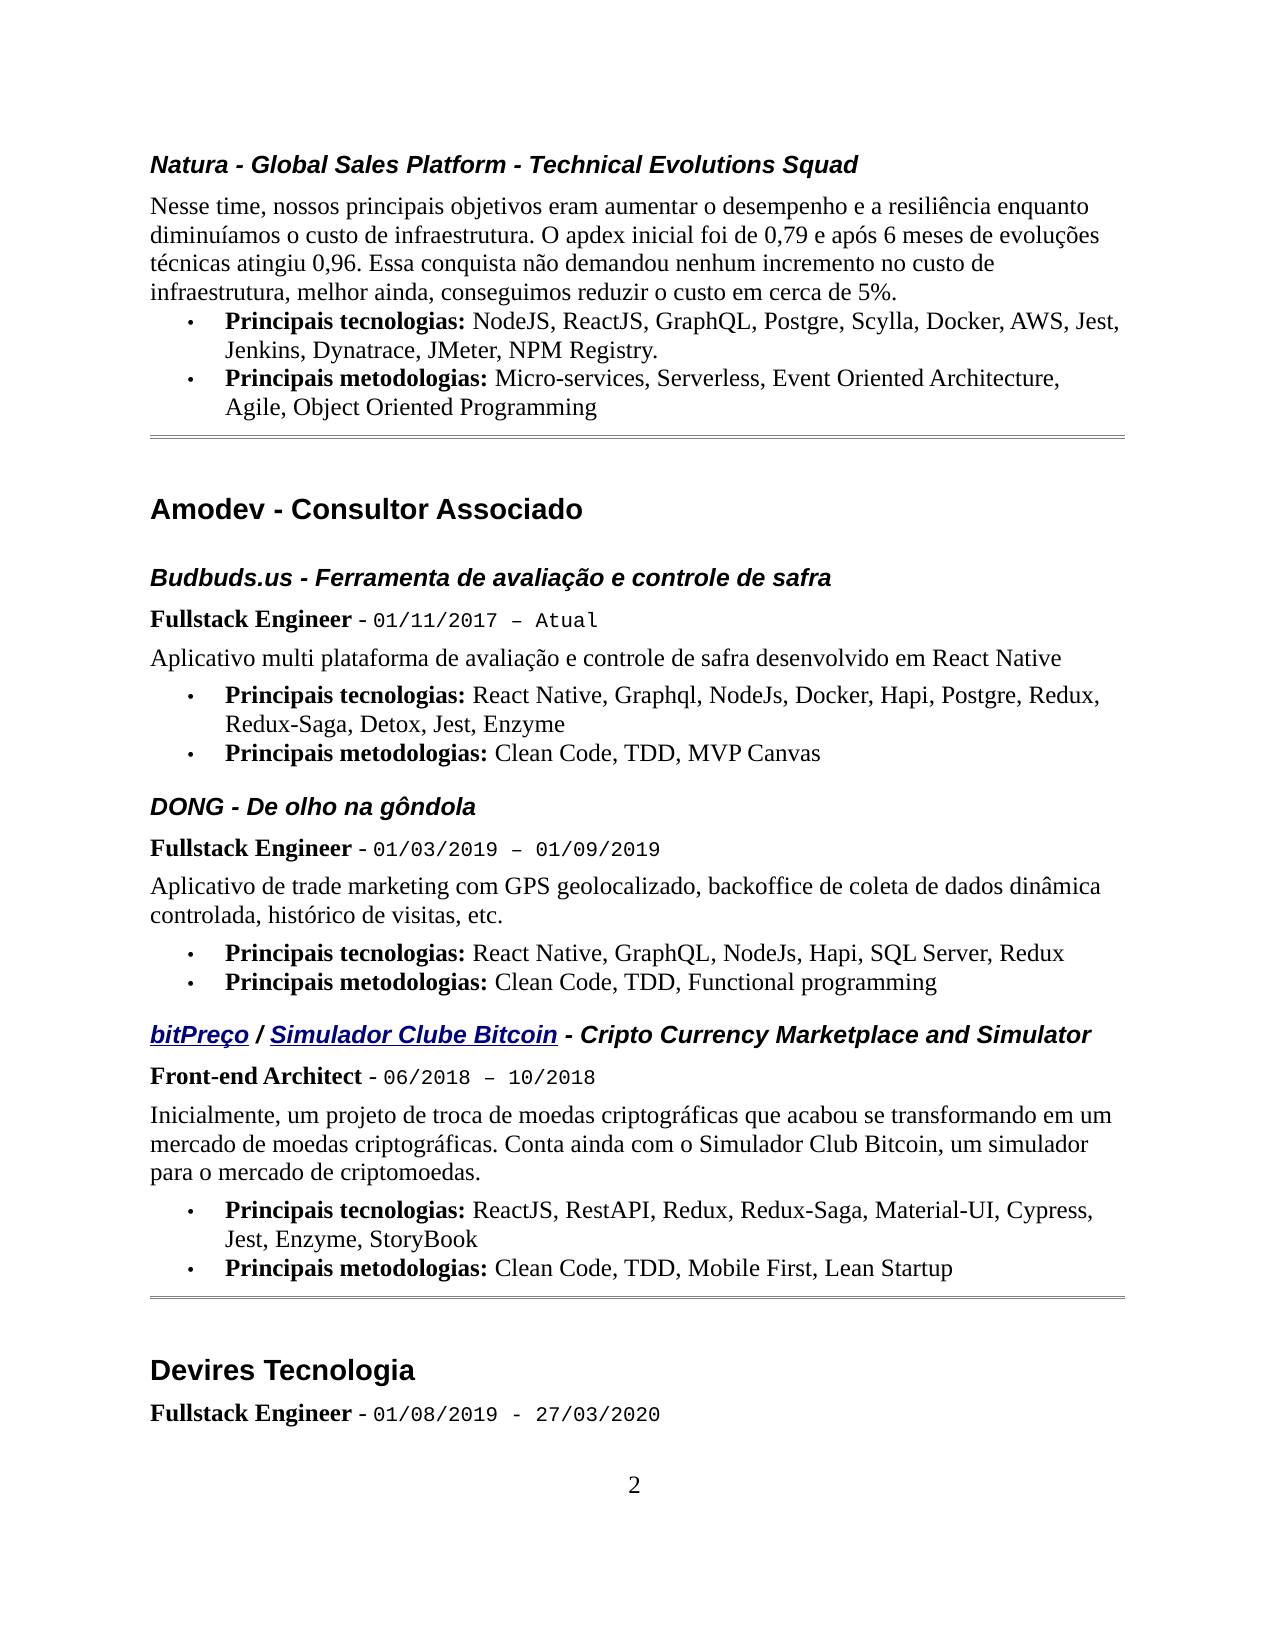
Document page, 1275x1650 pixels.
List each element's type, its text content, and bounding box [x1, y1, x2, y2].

text Aplicativo multi plataforma de avaliação e controle de safra desenvolvido em React Native [150, 643, 1125, 672]
subtitle Devires Tecnologia [150, 1352, 1125, 1386]
list Principais metodologias: Micro-services, Serverless, Event Oriented Architecture, Agile, Object Oriented Programming [187, 363, 1125, 421]
subtitle Natura - Global Sales Platform - Technical Evolutions Squad [150, 150, 1125, 178]
list Principais metodologias: Clean Code, TDD, Functional programming [187, 967, 1125, 995]
text Inicialmente, um projeto de troca de moedas criptográficas que acabou se transformando em um mercado de moedas criptográficas. Conta ainda com o Simulador Club Bitcoin, um simulador para o mercado de criptomoedas. [150, 1100, 1125, 1186]
subtitle bitPreço / Simulador Clube Bitcoin - Cripto Currency Marketplace and Simulator [150, 1020, 1125, 1049]
text Nesse time, nossos principais objetivos eram aumentar o desempenho e a resiliência enquanto diminuíamos o custo de infraestrutura. O apdex inicial foi de 0,79 e após 6 meses de evoluções técnicas atingiu 0,96. Essa conquista não demandou nenhum incremento no custo de infraestrutura, melhor ainda, conseguimos reduzir o custo em cerca de 5%. [150, 191, 1125, 306]
list Principais tecnologias: NodeJS, ReactJS, GraphQL, Postgre, Scylla, Docker, AWS, Jest, Jenkins, Dynatrace, JMeter, NPM Registry. [187, 306, 1125, 363]
text Fullstack Engineer - 01/08/2019 - 27/03/2020 [150, 1398, 1125, 1428]
list Principais tecnologias: React Native, Graphql, NodeJs, Docker, Hapi, Postgre, Redux, Redux-Saga, Detox, Jest, Enzyme [187, 681, 1125, 738]
subtitle Budbuds.us - Ferramenta de avaliação e controle de safra [150, 563, 1125, 592]
list Principais tecnologias: ReactJS, RestAPI, Redux, Redux-Saga, Material-UI, Cypress, Jest, Enzyme, StoryBook [187, 1195, 1125, 1253]
text Aplicativo de trade marketing com GPS geolocalizado, backoffice de coleta de dados dinâmica controlada, histórico de visitas, etc. [150, 871, 1125, 929]
list Principais metodologias: Clean Code, TDD, MVP Canvas [187, 738, 1125, 767]
subtitle DONG - De olho na gôndola [150, 792, 1125, 820]
list Principais tecnologias: React Native, GraphQL, NodeJs, Hapi, SQL Server, Redux [187, 938, 1125, 967]
subtitle Amodev - Consultor Associado [150, 492, 1125, 526]
text Fullstack Engineer - 01/11/2017 – Atual [150, 604, 1125, 634]
text Fullstack Engineer - 01/03/2019 – 01/09/2019 [150, 833, 1125, 862]
text Front-end Architect - 06/2018 – 10/2018 [150, 1061, 1125, 1091]
list Principais metodologias: Clean Code, TDD, Mobile First, Lean Startup [187, 1253, 1125, 1281]
